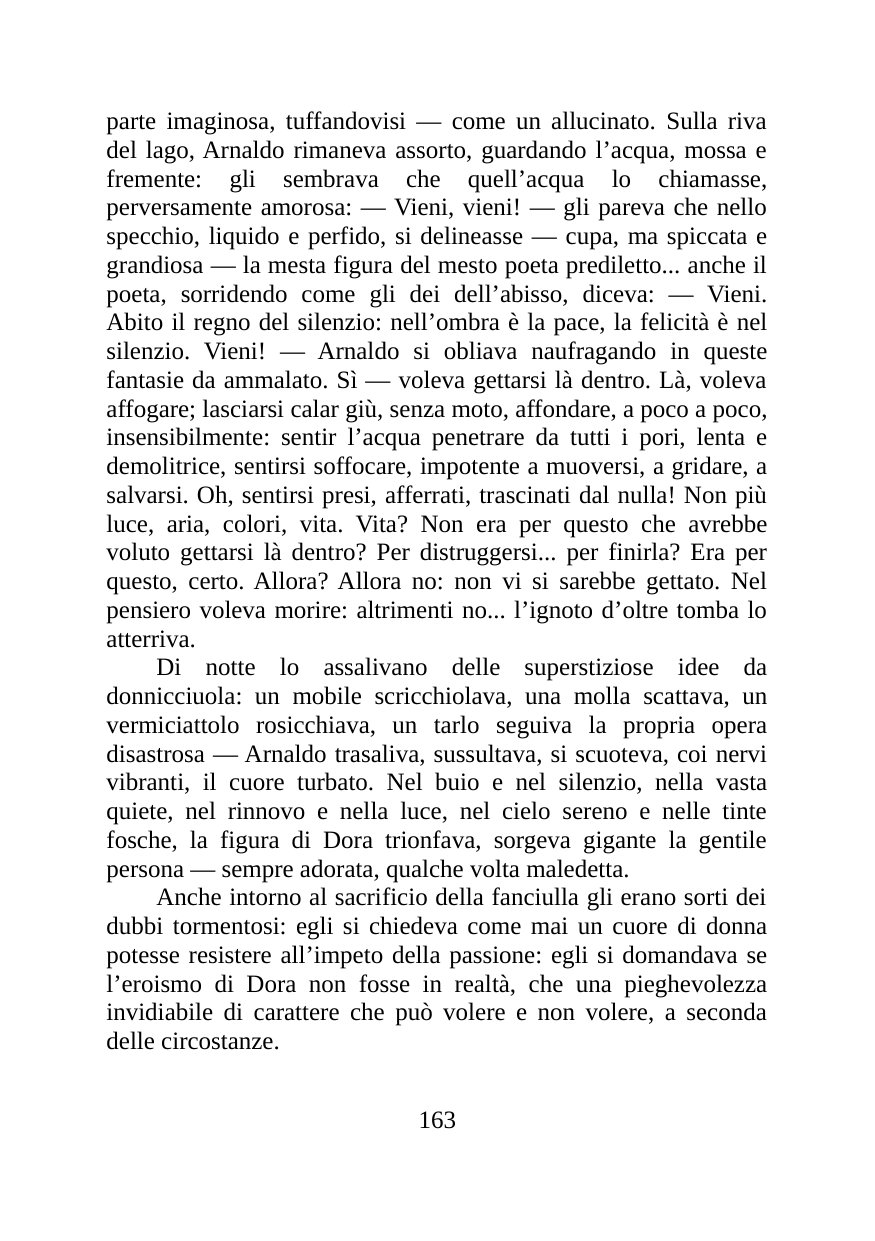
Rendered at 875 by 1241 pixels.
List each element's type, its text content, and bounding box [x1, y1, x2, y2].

text Di notte lo assalivano delle superstiziose idee da donnicciuola: un mobile scricchiolava, una molla scattava, un vermiciattolo rosicchiava, un tarlo seguiva la propria opera disastrosa — Arnaldo trasaliva, sussultava, si scuoteva, coi nervi vibranti, il cuore turbato. Nel buio e nel silenzio, nella vasta quiete, nel rinnovo e nella luce, nel cielo sereno e nelle tinte fosche, la figura di Dora trionfava, sorgeva gigante la gentile persona — sempre adorata, qualche volta maledetta. [106, 652, 768, 882]
text parte imaginosa, tuffandovisi — come un allucinato. Sulla riva del lago, Arnaldo rimaneva assorto, guardando l’acqua, mossa e fremente: gli sembrava che quell’acqua lo chiamasse, perversamente amorosa: — Vieni, vieni! — gli pareva che nello specchio, liquido e perfido, si delineasse — cupa, ma spiccata e grandiosa — la mesta figura del mesto poeta prediletto... anche il poeta, sorridendo come gli dei dell’abisso, diceva: — Vieni. Abito il regno del silenzio: nell’ombra è la pace, la felicità è nel silenzio. Vieni! — Arnaldo si obliava naufragando in queste fantasie da ammalato. Sì — voleva gettarsi là dentro. Là, voleva affogare; lasciarsi calar giù, senza moto, affondare, a poco a poco, insensibilmente: sentir l’acqua penetrare da tutti i pori, lenta e demolitrice, sentirsi soffocare, impotente a muoversi, a gridare, a salvarsi. Oh, sentirsi presi, afferrati, trascinati dal nulla! Non più luce, aria, colori, vita. Vita? Non era per questo che avrebbe voluto gettarsi là dentro? Per distruggersi... per finirla? Era per questo, certo. Allora? Allora no: non vi si sarebbe gettato. Nel pensiero voleva morire: altrimenti no... l’ignoto d’oltre tomba lo atterriva. [106, 106, 768, 652]
text Anche intorno al sacrificio della fanciulla gli erano sorti dei dubbi tormentosi: egli si chiedeva come mai un cuore di donna potesse resistere all’impeto della passione: egli si domandava se l’eroismo di Dora non fosse in realtà, che una pieghevolezza invidiabile di carattere che può volere e non volere, a seconda delle circostanze. [106, 882, 768, 1055]
